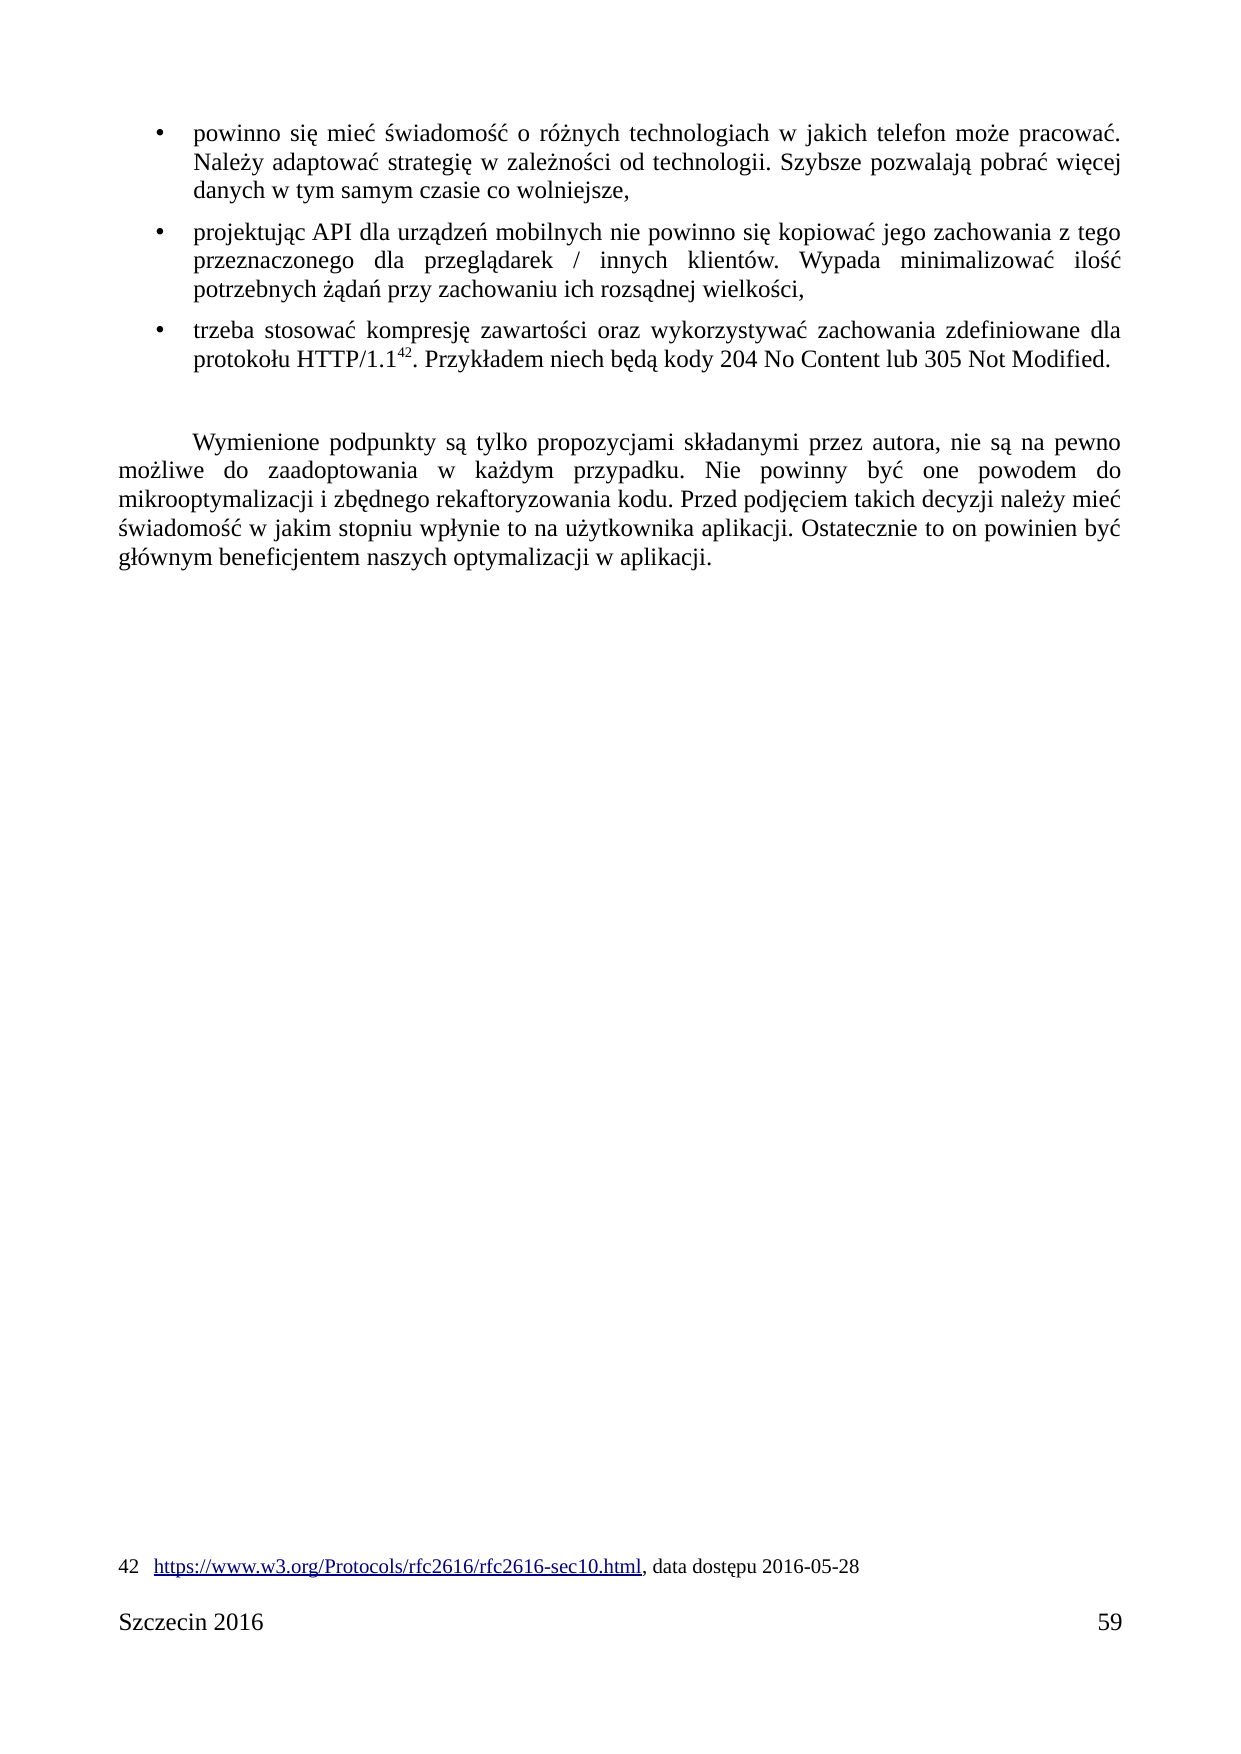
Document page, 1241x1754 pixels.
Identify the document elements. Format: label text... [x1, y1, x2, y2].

text Wymienione podpunkty są tylko propozycjami składanymi przez autora, nie są na pewno możliwe do zaadoptowania w każdym przypadku. Nie powinny być one powodem do mikrooptymalizacji i zbędnego rekaftoryzowania kodu. Przed podjęciem takich decyzji należy mieć świadomość w jakim stopniu wpłynie to na użytkownika aplikacji. Ostatecznie to on powinien być głównym beneficjentem naszych optymalizacji w aplikacji. [118, 427, 1122, 571]
list powinno się mieć świadomość o różnych technologiach w jakich telefon może pracować. Należy adaptować strategię w zależności od technologii. Szybsze pozwalają pobrać więcej danych w tym samym czasie co wolniejsze, [156, 118, 1122, 204]
list https://www.w3.org/Protocols/rfc2616/rfc2616-sec10.html, data dostępu 2016-05-28 [118, 1553, 1122, 1578]
list projektując API dla urządzeń mobilnych nie powinno się kopiować jego zachowania z tego przeznaczonego dla przeglądarek / innych klientów. Wypada minimalizować ilość potrzebnych żądań przy zachowaniu ich rozsądnej wielkości, [156, 217, 1122, 303]
list trzeba stosować kompresję zawartości oraz wykorzystywać zachowania zdefiniowane dla protokołu HTTP/1.1. Przykładem niech będą kody 204 No Content lub 305 Not Modified. [156, 316, 1122, 373]
